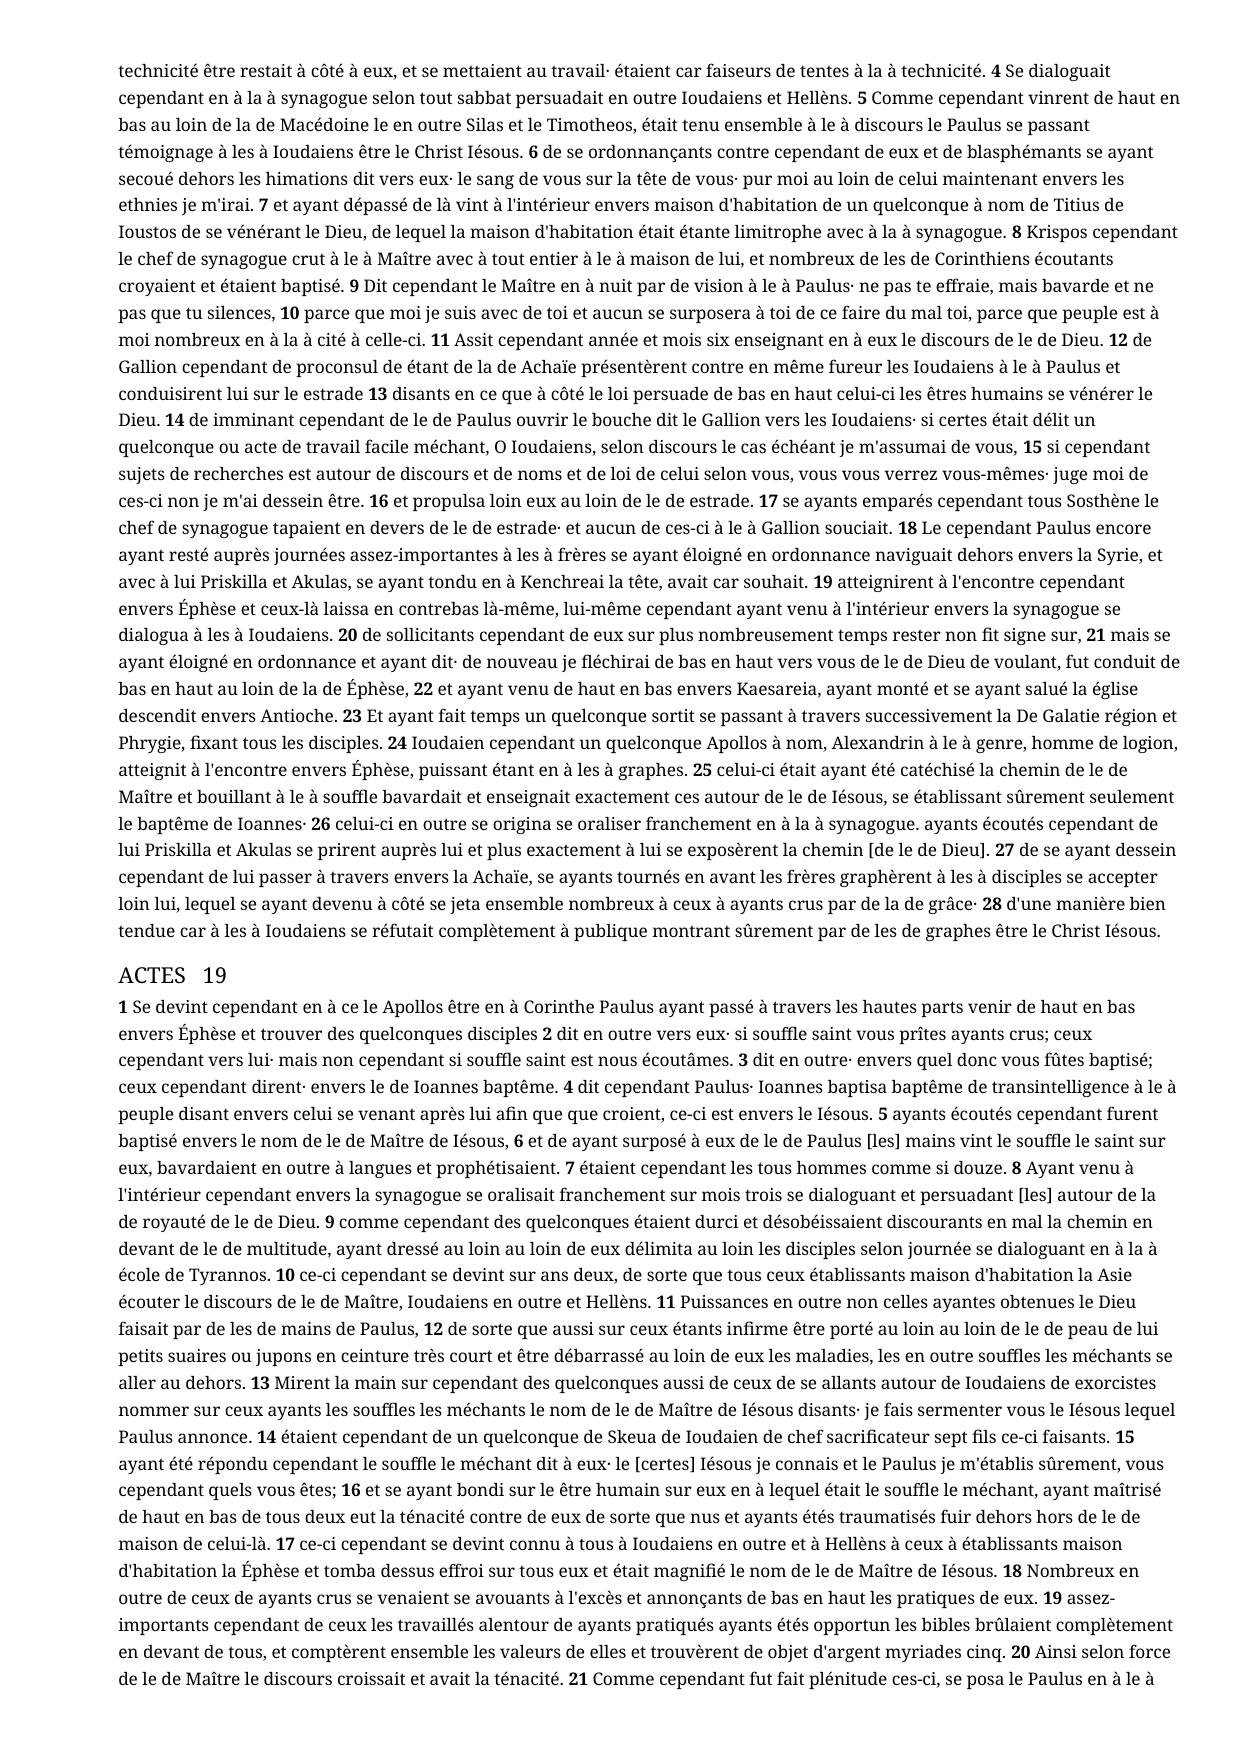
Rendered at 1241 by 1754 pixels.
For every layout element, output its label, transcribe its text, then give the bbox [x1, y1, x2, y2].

text ACTES 19 [118, 961, 1181, 990]
text technicité être restait à côté à eux, et se mettaient au travail· étaient car faiseurs de tentes à la à technicité. 4 Se dialoguait cependant en à la à synagogue selon tout sabbat persuadait en outre Ioudaiens et Hellèns. 5 Comme cependant vinrent de haut en bas au loin de la de Macédoine le en outre Silas et le Timotheos, était tenu ensemble à le à discours le Paulus se passant témoignage à les à Ioudaiens être le Christ Iésous. 6 de se ordonnançants contre cependant de eux et de blasphémants se ayant secoué dehors les himations dit vers eux· le sang de vous sur la tête de vous· pur moi au loin de celui maintenant envers les ethnies je m'irai. 7 et ayant dépassé de là vint à l'intérieur envers maison d'habitation de un quelconque à nom de Titius de Ioustos de se vénérant le Dieu, de lequel la maison d'habitation était étante limitrophe avec à la à synagogue. 8 Krispos cependant le chef de synagogue crut à le à Maître avec à tout entier à le à maison de lui, et nombreux de les de Corinthiens écoutants croyaient et étaient baptisé. 9 Dit cependant le Maître en à nuit par de vision à le à Paulus· ne pas te effraie, mais bavarde et ne pas que tu silences, 10 parce que moi je suis avec de toi et aucun se surposera à toi de ce faire du mal toi, parce que peuple est à moi nombreux en à la à cité à celle-ci. 11 Assit cependant année et mois six enseignant en à eux le discours de le de Dieu. 12 de Gallion cependant de proconsul de étant de la de Achaïe présentèrent contre en même fureur les Ioudaiens à le à Paulus et conduisirent lui sur le estrade 13 disants en ce que à côté le loi persuade de bas en haut celui-ci les êtres humains se vénérer le Dieu. 14 de imminant cependant de le de Paulus ouvrir le bouche dit le Gallion vers les Ioudaiens· si certes était délit un quelconque ou acte de travail facile méchant, O Ioudaiens, selon discours le cas échéant je m'assumai de vous, 15 si cependant sujets de recherches est autour de discours et de noms et de loi de celui selon vous, vous vous verrez vous-mêmes· juge moi de ces-ci non je m'ai dessein être. 16 et propulsa loin eux au loin de le de estrade. 17 se ayants emparés cependant tous Sosthène le chef de synagogue tapaient en devers de le de estrade· et aucun de ces-ci à le à Gallion souciait. 18 Le cependant Paulus encore ayant resté auprès journées assez-importantes à les à frères se ayant éloigné en ordonnance naviguait dehors envers la Syrie, et avec à lui Priskilla et Akulas, se ayant tondu en à Kenchreai la tête, avait car souhait. 19 atteignirent à l'encontre cependant envers Éphèse et ceux-là laissa en contrebas là-même, lui-même cependant ayant venu à l'intérieur envers la synagogue se dialogua à les à Ioudaiens. 20 de sollicitants cependant de eux sur plus nombreusement temps rester non fit signe sur, 21 mais se ayant éloigné en ordonnance et ayant dit· de nouveau je fléchirai de bas en haut vers vous de le de Dieu de voulant, fut conduit de bas en haut au loin de la de Éphèse, 22 et ayant venu de haut en bas envers Kaesareia, ayant monté et se ayant salué la église descendit envers Antioche. 23 Et ayant fait temps un quelconque sortit se passant à travers successivement la De Galatie région et Phrygie, fixant tous les disciples. 24 Ioudaien cependant un quelconque Apollos à nom, Alexandrin à le à genre, homme de logion, atteignit à l'encontre envers Éphèse, puissant étant en à les à graphes. 25 celui-ci était ayant été catéchisé la chemin de le de Maître et bouillant à le à souffle bavardait et enseignait exactement ces autour de le de Iésous, se établissant sûrement seulement le baptême de Ioannes· 26 celui-ci en outre se origina se oraliser franchement en à la à synagogue. ayants écoutés cependant de lui Priskilla et Akulas se prirent auprès lui et plus exactement à lui se exposèrent la chemin [de le de Dieu]. 27 de se ayant dessein cependant de lui passer à travers envers la Achaïe, se ayants tournés en avant les frères graphèrent à les à disciples se accepter loin lui, lequel se ayant devenu à côté se jeta ensemble nombreux à ceux à ayants crus par de la de grâce· 28 d'une manière bien tendue car à les à Ioudaiens se réfutait complètement à publique montrant sûrement par de les de graphes être le Christ Iésous. [118, 59, 1181, 942]
text 1 Se devint cependant en à ce le Apollos être en à Corinthe Paulus ayant passé à travers les hautes parts venir de haut en bas envers Éphèse et trouver des quelconques disciples 2 dit en outre vers eux· si souffle saint vous prîtes ayants crus; ceux cependant vers lui· mais non cependant si souffle saint est nous écoutâmes. 3 dit en outre· envers quel donc vous fûtes baptisé; ceux cependant dirent· envers le de Ioannes baptême. 4 dit cependant Paulus· Ioannes baptisa baptême de transintelligence à le à peuple disant envers celui se venant après lui afin que que croient, ce-ci est envers le Iésous. 5 ayants écoutés cependant furent baptisé envers le nom de le de Maître de Iésous, 6 et de ayant surposé à eux de le de Paulus [les] mains vint le souffle le saint sur eux, bavardaient en outre à langues et prophétisaient. 7 étaient cependant les tous hommes comme si douze. 8 Ayant venu à l'intérieur cependant envers la synagogue se oralisait franchement sur mois trois se dialoguant et persuadant [les] autour de la de royauté de le de Dieu. 9 comme cependant des quelconques étaient durci et désobéissaient discourants en mal la chemin en devant de le de multitude, ayant dressé au loin au loin de eux délimita au loin les disciples selon journée se dialoguant en à la à école de Tyrannos. 10 ce-ci cependant se devint sur ans deux, de sorte que tous ceux établissants maison d'habitation la Asie écouter le discours de le de Maître, Ioudaiens en outre et Hellèns. 11 Puissances en outre non celles ayantes obtenues le Dieu faisait par de les de mains de Paulus, 12 de sorte que aussi sur ceux étants infirme être porté au loin au loin de le de peau de lui petits suaires ou jupons en ceinture très court et être débarrassé au loin de eux les maladies, les en outre souffles les méchants se aller au dehors. 13 Mirent la main sur cependant des quelconques aussi de ceux de se allants autour de Ioudaiens de exorcistes nommer sur ceux ayants les souffles les méchants le nom de le de Maître de Iésous disants· je fais sermenter vous le Iésous lequel Paulus annonce. 14 étaient cependant de un quelconque de Skeua de Ioudaien de chef sacrificateur sept fils ce-ci faisants. 15 ayant été répondu cependant le souffle le méchant dit à eux· le [certes] Iésous je connais et le Paulus je m'établis sûrement, vous cependant quels vous êtes; 16 et se ayant bondi sur le être humain sur eux en à lequel était le souffle le méchant, ayant maîtrisé de haut en bas de tous deux eut la ténacité contre de eux de sorte que nus et ayants étés traumatisés fuir dehors hors de le de maison de celui-là. 17 ce-ci cependant se devint connu à tous à Ioudaiens en outre et à Hellèns à ceux à établissants maison d'habitation la Éphèse et tomba dessus effroi sur tous eux et était magnifié le nom de le de Maître de Iésous. 18 Nombreux en outre de ceux de ayants crus se venaient se avouants à l'excès et annonçants de bas en haut les pratiques de eux. 19 assez-importants cependant de ceux les travaillés alentour de ayants pratiqués ayants étés opportun les bibles brûlaient complètement en devant de tous, et comptèrent ensemble les valeurs de elles et trouvèrent de objet d'argent myriades cinq. 20 Ainsi selon force de le de Maître le discours croissait et avait la ténacité. 21 Comme cependant fut fait plénitude ces-ci, se posa le Paulus en à le à [118, 995, 1181, 1690]
